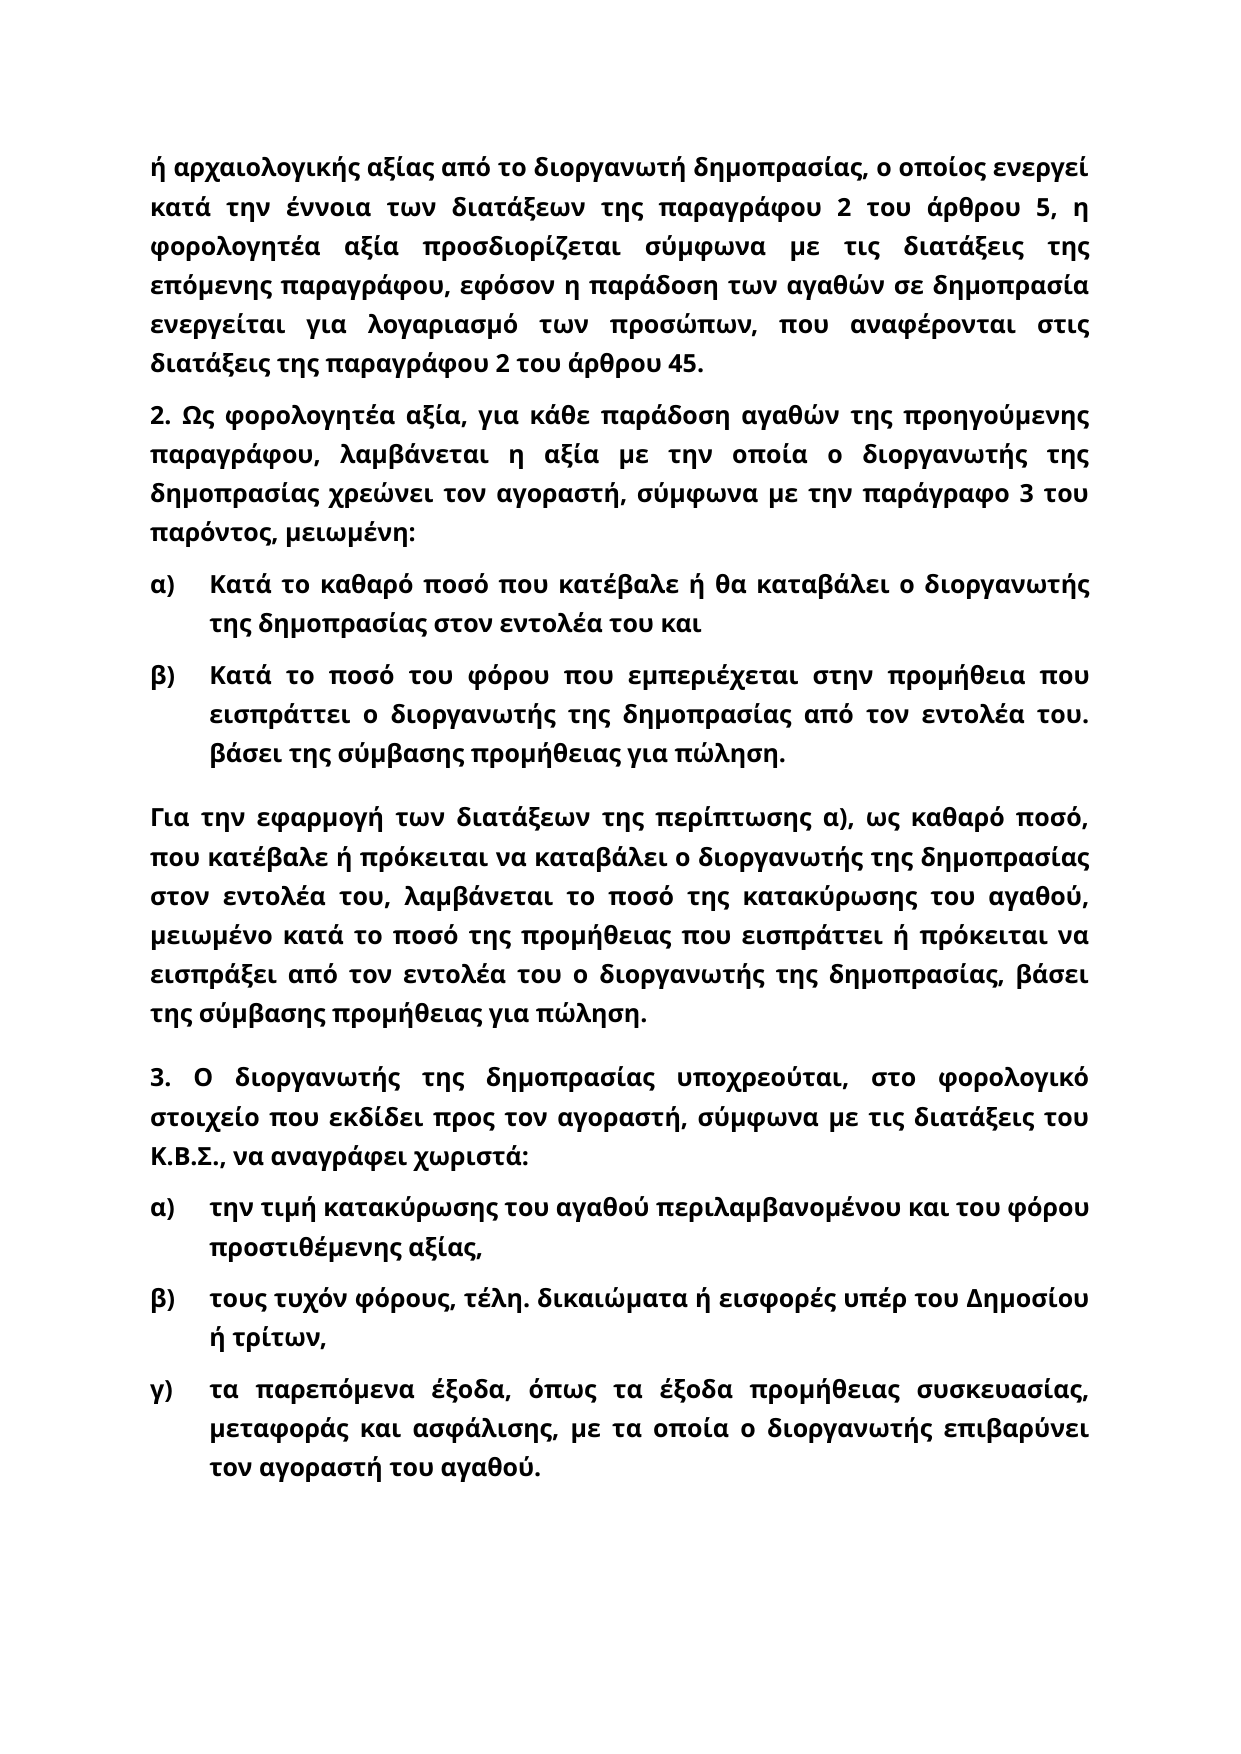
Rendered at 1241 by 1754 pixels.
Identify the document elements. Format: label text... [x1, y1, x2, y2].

text ή αρχαιολογικής αξίας από το διοργανωτή δημοπρασίας, ο οποίος ενεργεί κατά την έννοια των διατάξεων της παραγράφου 2 του άρθρου 5, η φορολογητέα αξία προσδιορίζεται σύμφωνα με τις διατάξεις της επόμενης παραγράφου, εφόσον η παράδοση των αγαθών σε δημοπρασία ενεργείται για λογαριασμό των προσώπων, που αναφέρονται στις διατάξεις της παραγράφου 2 του άρθρου 45. [150, 150, 1090, 380]
list α) την τιμή κατακύρωσης του αγαθού περιλαμβανομένου και του φόρου προστιθέμενης αξίας, [150, 1190, 1090, 1263]
list β) Κατά το ποσό του φόρου που εμπεριέχεται στην προμήθεια που εισπράττει ο διοργανωτής της δημοπρασίας από τον εντολέα του. βάσει της σύμβασης προμήθειας για πώληση. [150, 657, 1090, 770]
list γ) τα παρεπόμενα έξοδα, όπως τα έξοδα προμήθειας συσκευασίας, μεταφοράς και ασφάλισης, με τα οποία ο διοργανωτής επιβαρύνει τον αγοραστή του αγαθού. [150, 1372, 1090, 1484]
list α) Κατά το καθαρό ποσό που κατέβαλε ή θα καταβάλει ο διοργανωτής της δημοπρασίας στον εντολέα του και [150, 567, 1090, 640]
text 3. Ο διοργανωτής της δημοπρασίας υποχρεούται, στο φορολογικό στοιχείο που εκδίδει προς τον αγοραστή, σύμφωνα με τις διατάξεις του Κ.Β.Σ., να αναγράφει χωριστά: [150, 1060, 1090, 1172]
list β) τους τυχόν φόρους, τέλη. δικαιώματα ή εισφορές υπέρ του Δημοσίου ή τρίτων, [150, 1281, 1090, 1354]
text Για την εφαρμογή των διατάξεων της περίπτωσης α), ως καθαρό ποσό, που κατέβαλε ή πρόκειται να καταβάλει ο διοργανωτής της δημοπρασίας στον εντολέα του, λαμβάνεται το ποσό της κατακύρωσης του αγαθού, μειωμένο κατά το ποσό της προμήθειας που εισπράττει ή πρόκειται να εισπράξει από τον εντολέα του ο διοργανωτής της δημοπρασίας, βάσει της σύμβασης προμήθειας για πώληση. [150, 800, 1090, 1030]
text 2. Ως φορολογητέα αξία, για κάθε παράδοση αγαθών της προηγούμενης παραγράφου, λαμβάνεται η αξία με την οποία ο διοργανωτής της δημοπρασίας χρεώνει τον αγοραστή, σύμφωνα με την παράγραφο 3 του παρόντος, μειωμένη: [150, 397, 1090, 549]
